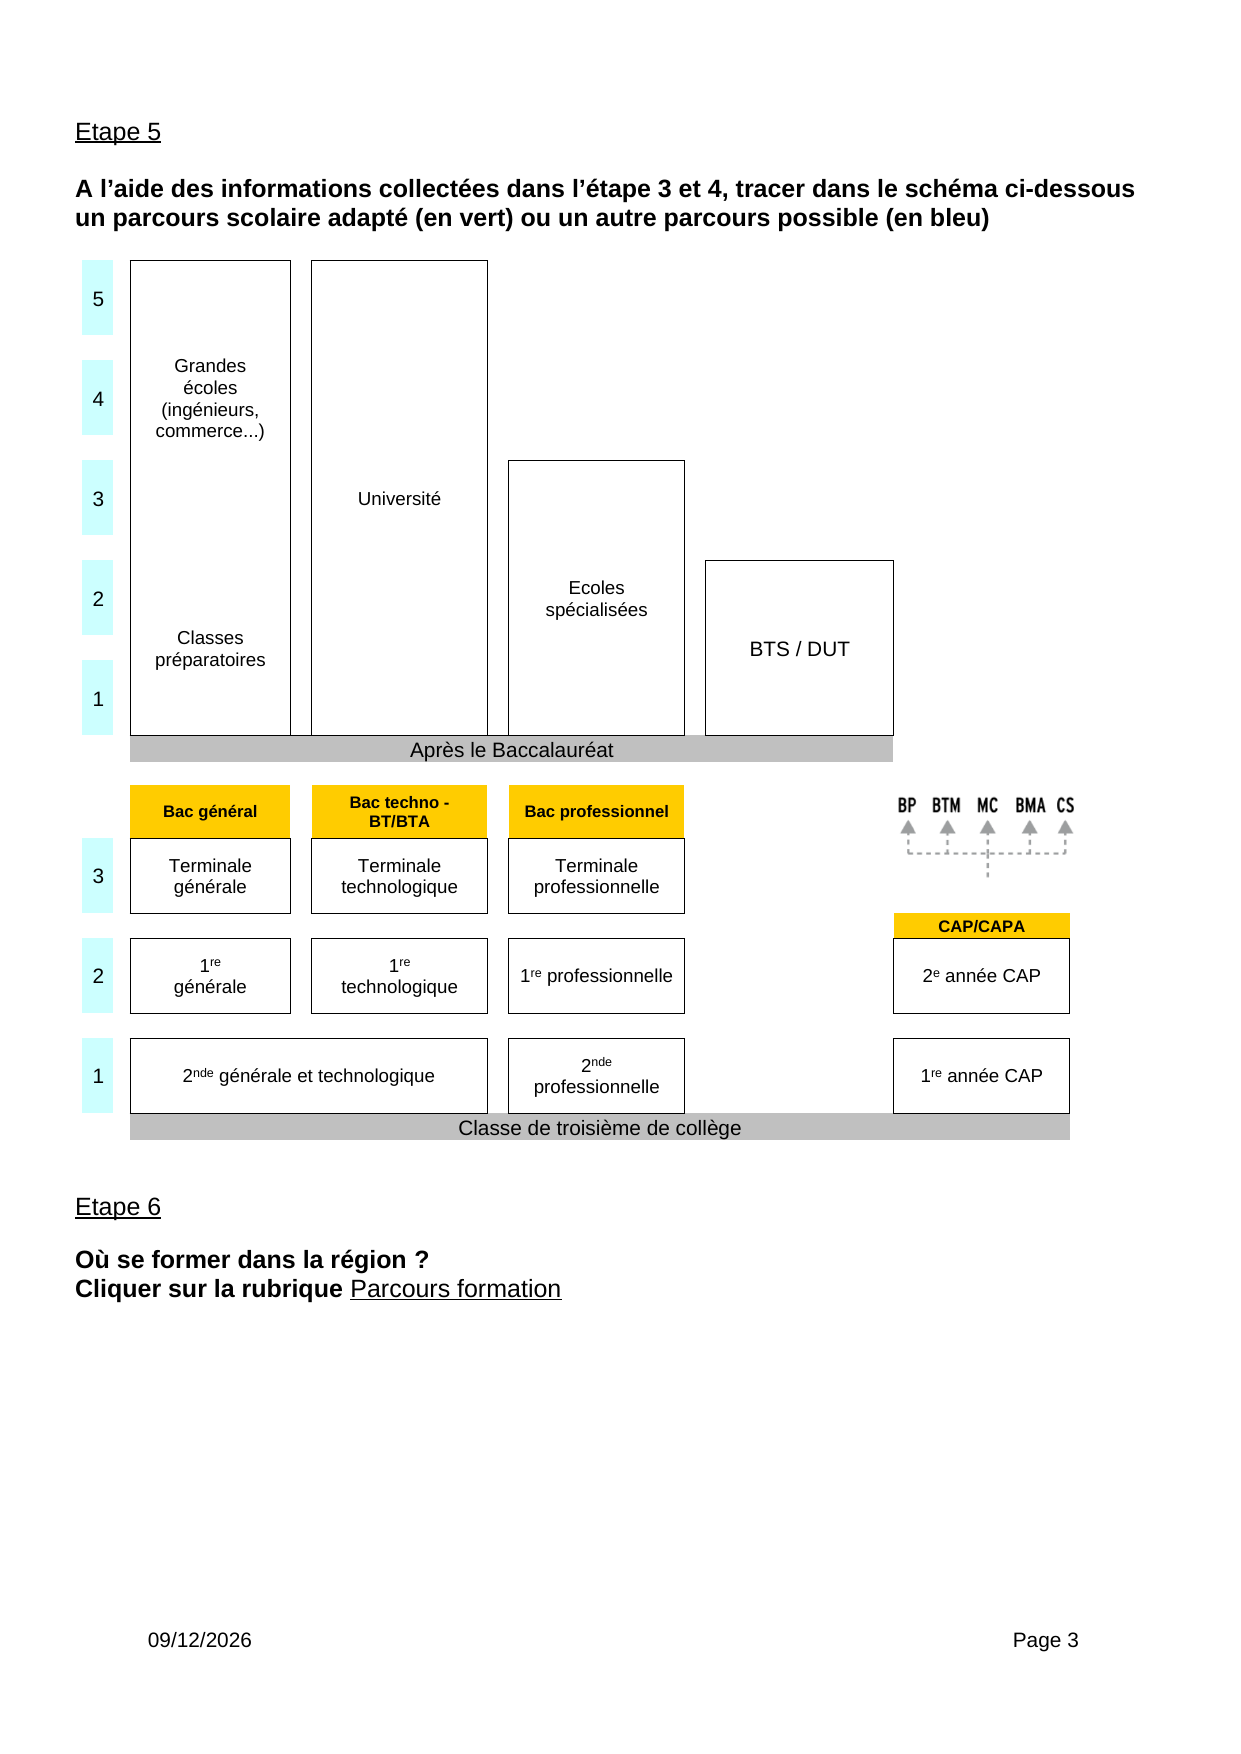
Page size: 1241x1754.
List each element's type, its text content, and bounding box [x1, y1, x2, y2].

table_cell Classe de troisième de collège [130, 1113, 1070, 1140]
table_cell [488, 635, 508, 660]
table_cell [894, 785, 1070, 793]
table_cell [114, 335, 130, 360]
table_cell [291, 660, 311, 735]
table_cell [82, 913, 113, 938]
table_cell [706, 1013, 893, 1038]
table_cell [894, 880, 1070, 913]
text Où se former dans la région ? [75, 1245, 1165, 1274]
table_cell [488, 560, 508, 635]
table_cell [509, 335, 684, 360]
table_cell 1 [82, 1038, 113, 1113]
table_cell [291, 335, 311, 360]
table_cell [685, 635, 705, 660]
table_cell [706, 335, 893, 360]
table_cell [706, 913, 893, 938]
table_cell [706, 1038, 893, 1113]
table_cell [488, 1038, 508, 1113]
table_cell [894, 435, 1070, 460]
text Cliquer sur la rubrique Parcours formation [75, 1274, 1165, 1303]
table_cell [131, 535, 290, 560]
table_cell [685, 1038, 706, 1113]
table_cell [291, 435, 311, 460]
table_cell [684, 762, 706, 785]
table_cell [114, 785, 130, 838]
table_header Université [312, 261, 487, 735]
table_cell [894, 560, 1070, 635]
table_cell [684, 1013, 706, 1038]
table_cell [291, 360, 311, 435]
table_cell [684, 785, 706, 838]
table_cell [291, 560, 311, 635]
table_cell [706, 535, 893, 560]
table_cell [114, 938, 130, 1013]
table_cell [114, 1013, 130, 1038]
table_cell [488, 535, 508, 560]
table_cell [82, 762, 113, 785]
table_cell [291, 460, 311, 535]
table_cell [706, 762, 893, 785]
table_cell [114, 660, 130, 735]
table_cell Ecoles spécialisées [509, 461, 684, 735]
table_cell Bac professionnel [509, 785, 684, 838]
table_cell [706, 435, 893, 460]
table_cell [706, 838, 893, 913]
table_cell [487, 913, 509, 938]
table_cell [290, 1013, 312, 1038]
table_cell [488, 460, 508, 535]
table_cell [312, 1014, 487, 1038]
table_header [114, 260, 130, 335]
table_cell 1re technologique [312, 939, 487, 1013]
table_cell [82, 335, 113, 360]
table_cell [894, 535, 1070, 560]
table_cell [114, 1113, 130, 1140]
table_cell Terminale professionnelle [509, 839, 684, 913]
table_cell [488, 938, 508, 1013]
text Etape 6 [75, 1192, 1165, 1221]
table_cell [509, 360, 684, 435]
table_header [894, 260, 1070, 335]
table_cell Terminale technologique [312, 839, 487, 913]
table_cell 2e année CAP [894, 939, 1069, 1013]
table_header 5 [82, 260, 113, 335]
table_cell [290, 785, 312, 838]
table_cell [82, 435, 113, 460]
table_cell [685, 460, 706, 535]
table_cell [291, 635, 311, 660]
table_cell [487, 785, 509, 838]
table_cell 2 [82, 560, 113, 635]
table_cell [488, 360, 509, 435]
table_cell 1 [82, 660, 113, 735]
table_cell [894, 360, 1070, 435]
table_cell [312, 914, 487, 938]
table_cell [685, 560, 705, 635]
table_cell [291, 838, 311, 913]
table_cell [114, 838, 130, 913]
table_cell [684, 913, 706, 938]
table_cell [291, 938, 311, 1013]
table_cell Bac techno - BT/BTA [312, 785, 487, 838]
table_cell [82, 1113, 113, 1140]
table_cell [82, 635, 113, 660]
table_cell [685, 660, 705, 735]
table_cell [487, 1013, 509, 1038]
table_cell 2nde générale et technologique [131, 1039, 487, 1113]
table_cell Classes préparatoires [131, 560, 290, 735]
table_cell [684, 360, 706, 435]
table_cell [684, 435, 706, 460]
table_cell 2 [82, 938, 113, 1013]
table_cell [487, 762, 509, 785]
table_cell [82, 535, 113, 560]
table_cell 4 [82, 360, 113, 435]
table_cell [114, 735, 130, 762]
table_cell [488, 660, 508, 735]
table_cell [509, 435, 684, 460]
table_cell BTS / DUT [706, 561, 893, 735]
table_cell 3 [82, 838, 113, 913]
table_cell CAP/CAPA [894, 913, 1070, 938]
text Etape 5 [75, 117, 1165, 145]
table_cell [706, 785, 893, 838]
table_cell [894, 460, 1070, 535]
table_cell [488, 435, 509, 460]
table_cell [114, 560, 130, 635]
table_cell 1re générale [131, 939, 290, 1013]
table_cell [130, 762, 290, 785]
table_header [706, 260, 893, 335]
table_cell [488, 335, 509, 360]
table_cell [82, 1013, 113, 1038]
table_header [713, 814, 893, 838]
table_cell [312, 762, 487, 785]
table_cell [509, 762, 684, 785]
table_cell [114, 460, 130, 535]
table_cell 3 [82, 460, 113, 535]
table_header Grandes écoles (ingénieurs, commerce...) [131, 261, 290, 535]
table_cell [114, 913, 130, 938]
table_cell [114, 762, 130, 785]
table_cell [114, 360, 130, 435]
table_cell [685, 535, 706, 560]
table_cell [488, 838, 508, 913]
table_cell [706, 460, 893, 535]
table_cell [706, 938, 893, 1013]
table_cell [509, 914, 684, 938]
table_cell 1re année CAP [894, 1039, 1069, 1113]
table_header [509, 260, 684, 335]
table_cell [114, 435, 130, 460]
table_cell [685, 838, 706, 913]
text A l’aide des informations collectées dans l’étape 3 et 4, tracer dans le schéma ci-dessous un parcours scolaire adapté (en vert) ou un autre parcours possible (en bleu) [75, 174, 1165, 232]
table_cell [894, 635, 1070, 660]
table_cell [894, 735, 1070, 762]
table_cell [509, 1014, 684, 1038]
table_cell [894, 660, 1070, 735]
table_cell [82, 735, 113, 762]
table_cell [114, 1038, 130, 1113]
table_cell [130, 1014, 290, 1038]
table_cell [685, 938, 706, 1013]
table_cell [894, 335, 1070, 360]
table_cell [290, 913, 312, 938]
table_cell [114, 535, 130, 560]
table_cell [894, 1014, 1070, 1038]
table_cell [114, 635, 130, 660]
table_cell Après le Baccalauréat [130, 735, 893, 762]
table_cell [291, 535, 311, 560]
table_header [684, 260, 706, 335]
table_cell [130, 914, 290, 938]
table_cell [706, 360, 893, 435]
table_cell [894, 762, 1070, 785]
table_cell [82, 785, 113, 838]
table_cell 2nde professionnelle [509, 1039, 684, 1113]
table_cell 1re professionnelle [509, 939, 684, 1013]
table_cell Terminale générale [131, 839, 290, 913]
table_cell Bac général [130, 785, 290, 838]
table_cell [684, 335, 706, 360]
table_header [488, 260, 509, 335]
table_header [291, 260, 311, 335]
table_cell [290, 762, 312, 785]
